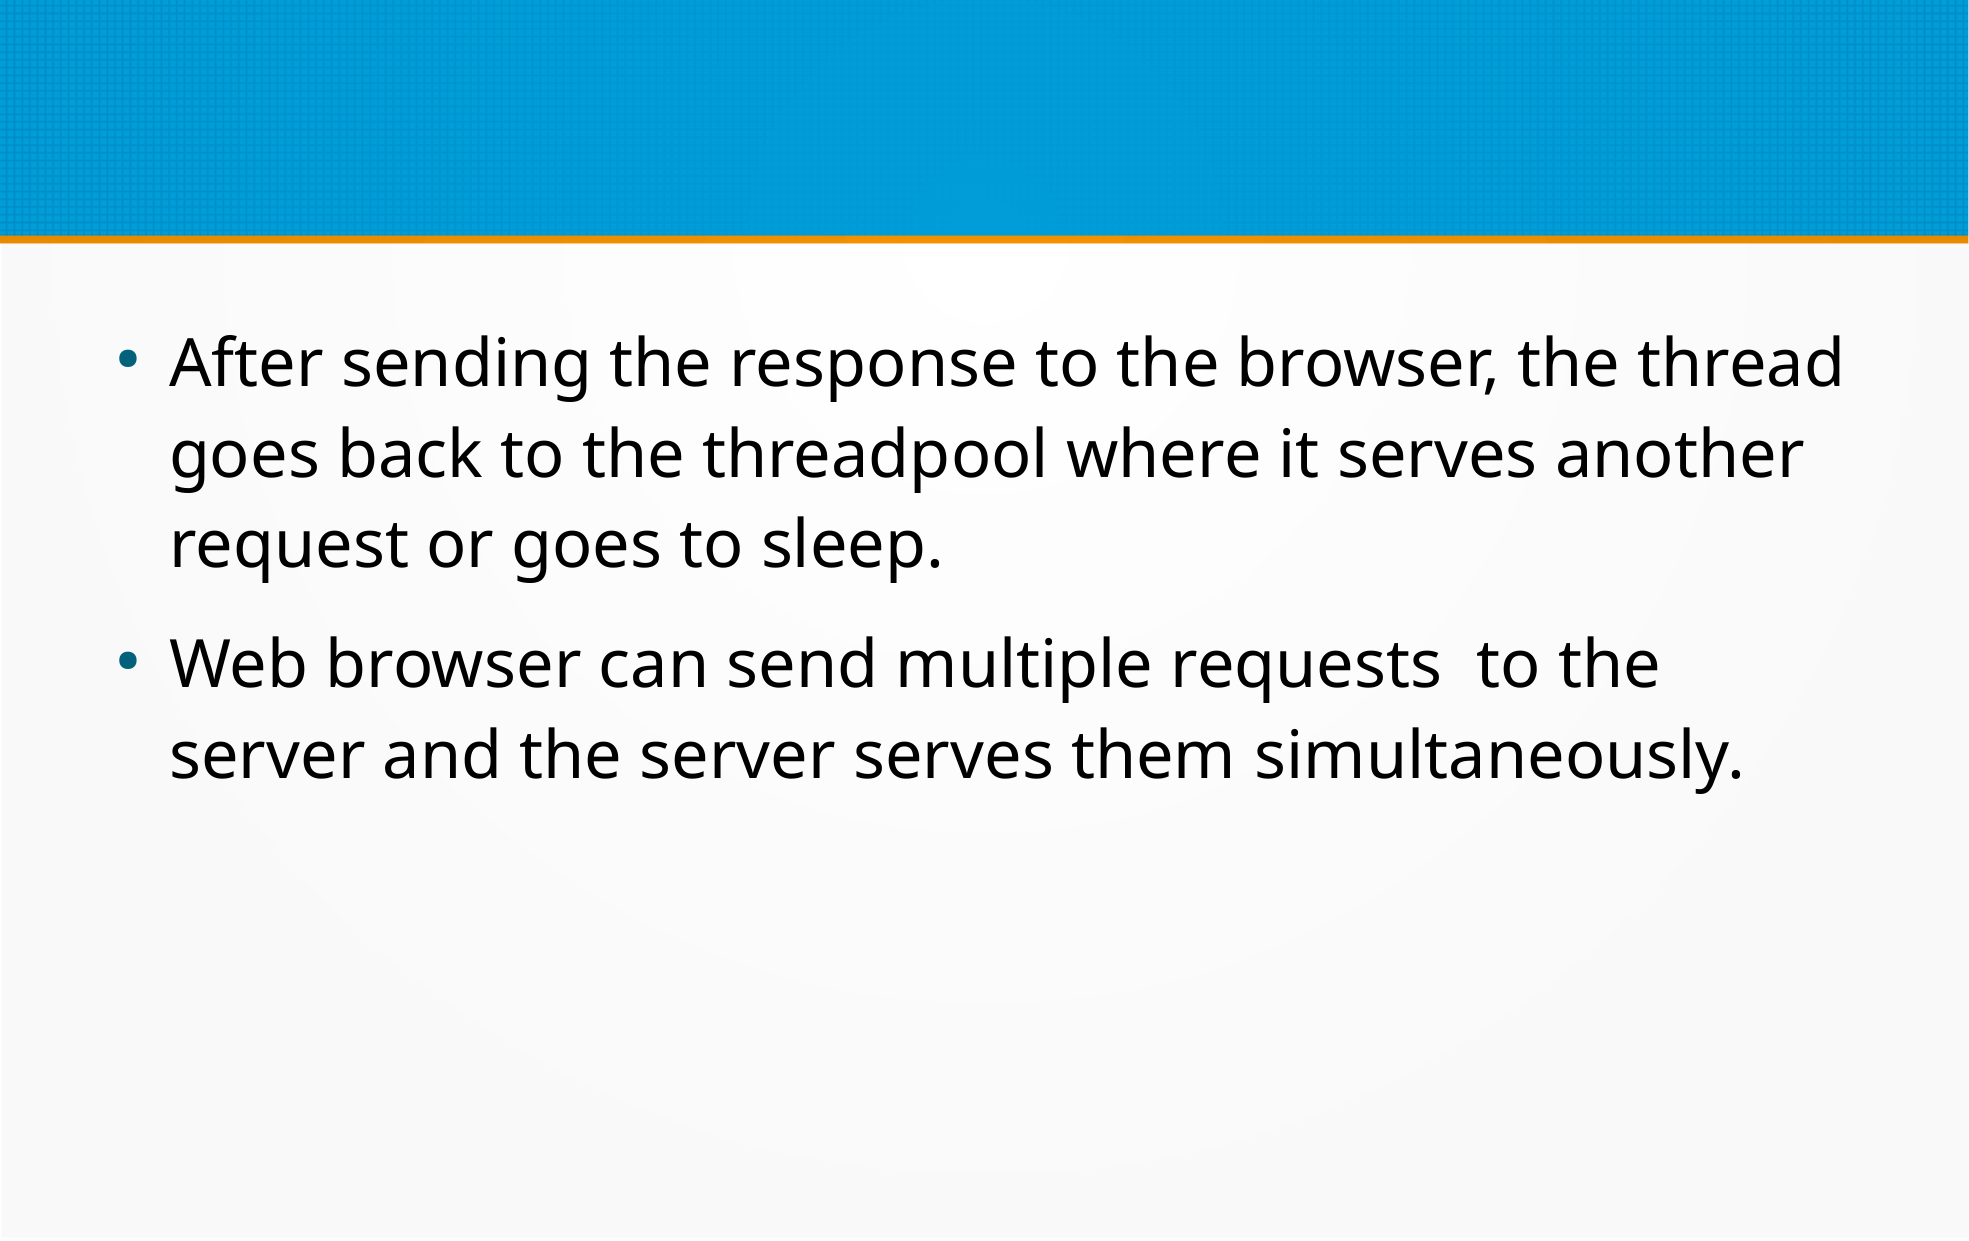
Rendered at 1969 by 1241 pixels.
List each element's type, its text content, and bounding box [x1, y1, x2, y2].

picture [0, 236, 1969, 1241]
list After sending the response to the browser, the thread goes back to the threadpool where it serves another request or goes to sleep. Web browser can send multiple requests to the server and the server serves them simultaneously. [98, 315, 1861, 1081]
